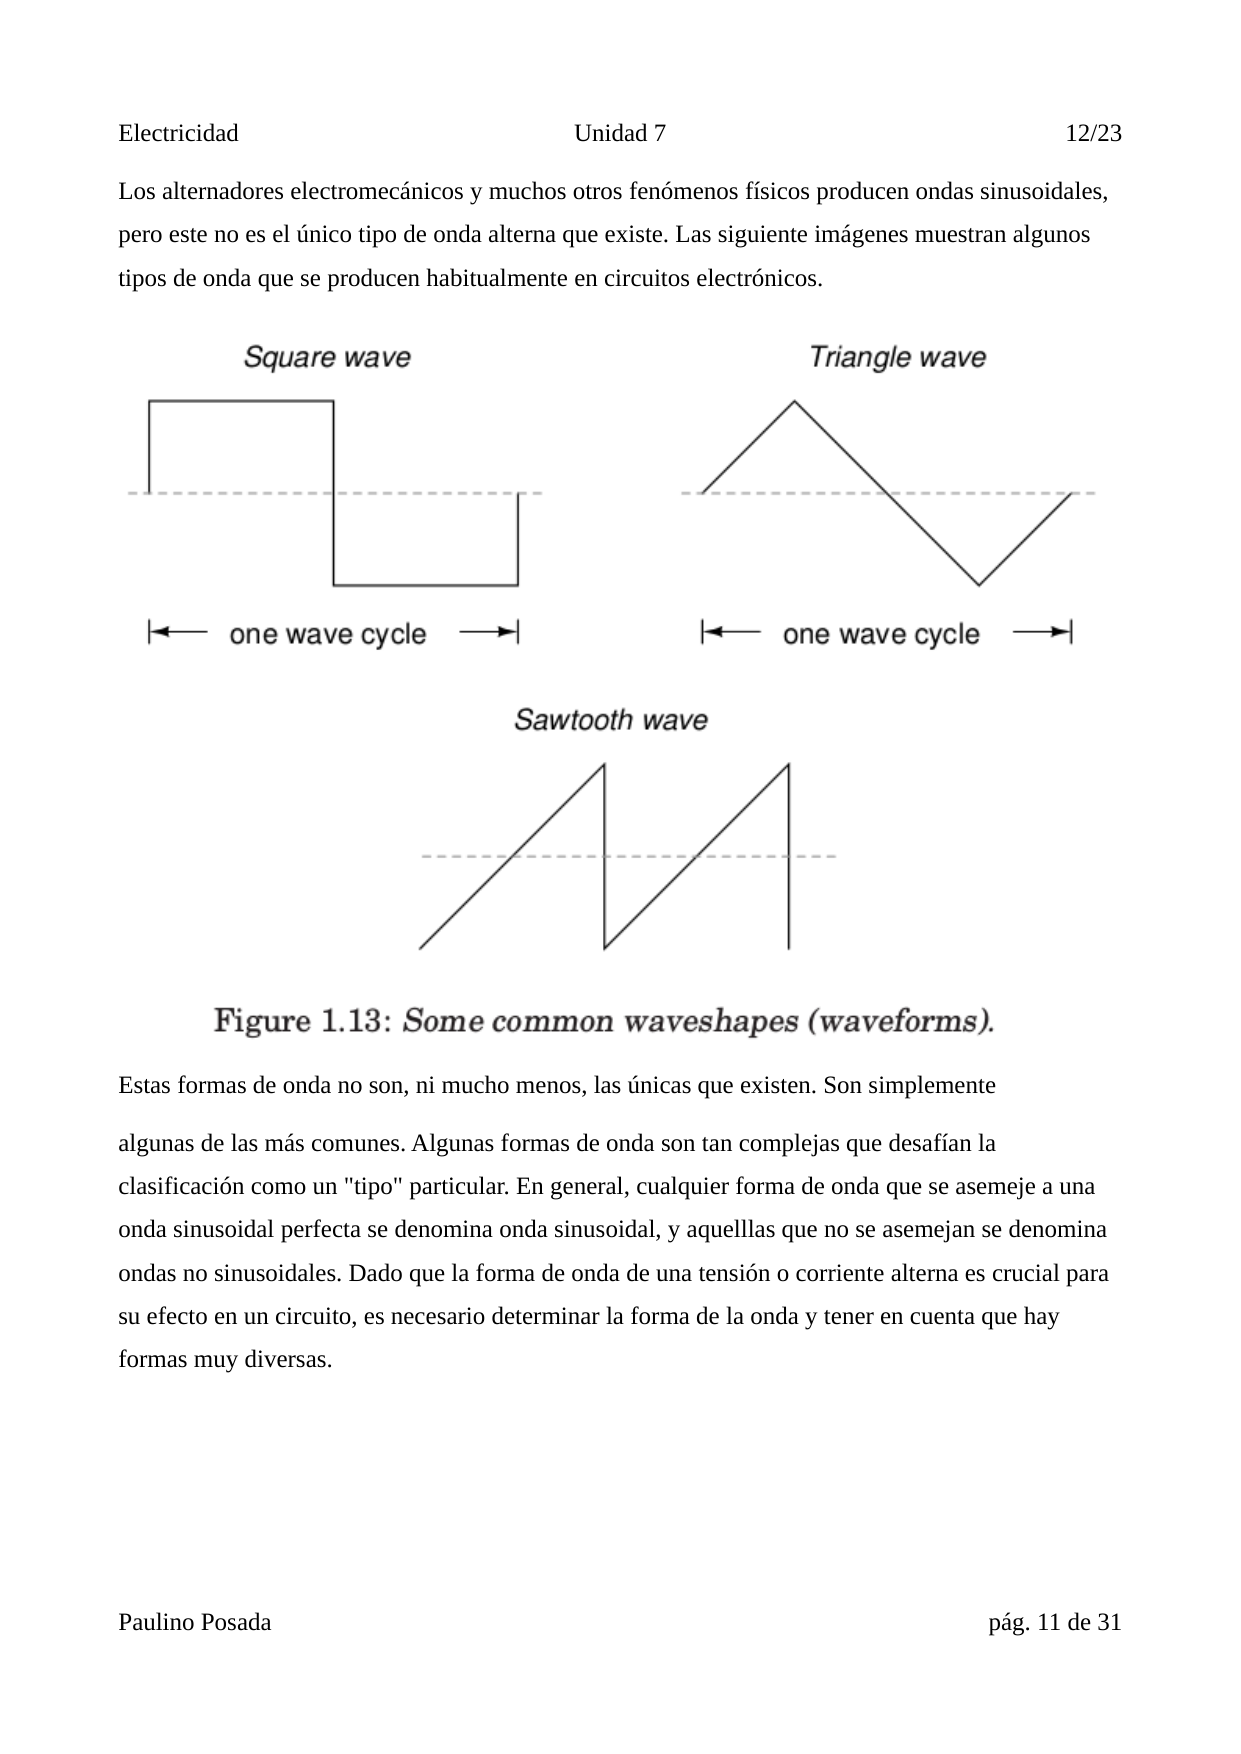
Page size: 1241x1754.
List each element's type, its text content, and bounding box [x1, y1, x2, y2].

text Estas formas de onda no son, ni mucho menos, las únicas que existen. Son simplemente [118, 1071, 1122, 1099]
picture [122, 320, 1118, 1052]
text Los alternadores electromecánicos y muchos otros fenómenos físicos producen ondas sinusoidales, pero este no es el único tipo de onda alterna que existe. Las siguiente imágenes muestran algunos tipos de onda que se producen habitualmente en circuitos electrónicos. [118, 176, 1122, 291]
text algunas de las más comunes. Algunas formas de onda son tan complejas que desafían la clasificación como un "tipo" particular. En general, cualquier forma de onda que se asemeje a una onda sinusoidal perfecta se denomina onda sinusoidal, y aquelllas que no se asemejan se denomina ondas no sinusoidales. Dado que la forma de onda de una tensión o corriente alterna es crucial para su efecto en un circuito, es necesario determinar la forma de la onda y tener en cuenta que hay formas muy diversas. [118, 1128, 1122, 1373]
